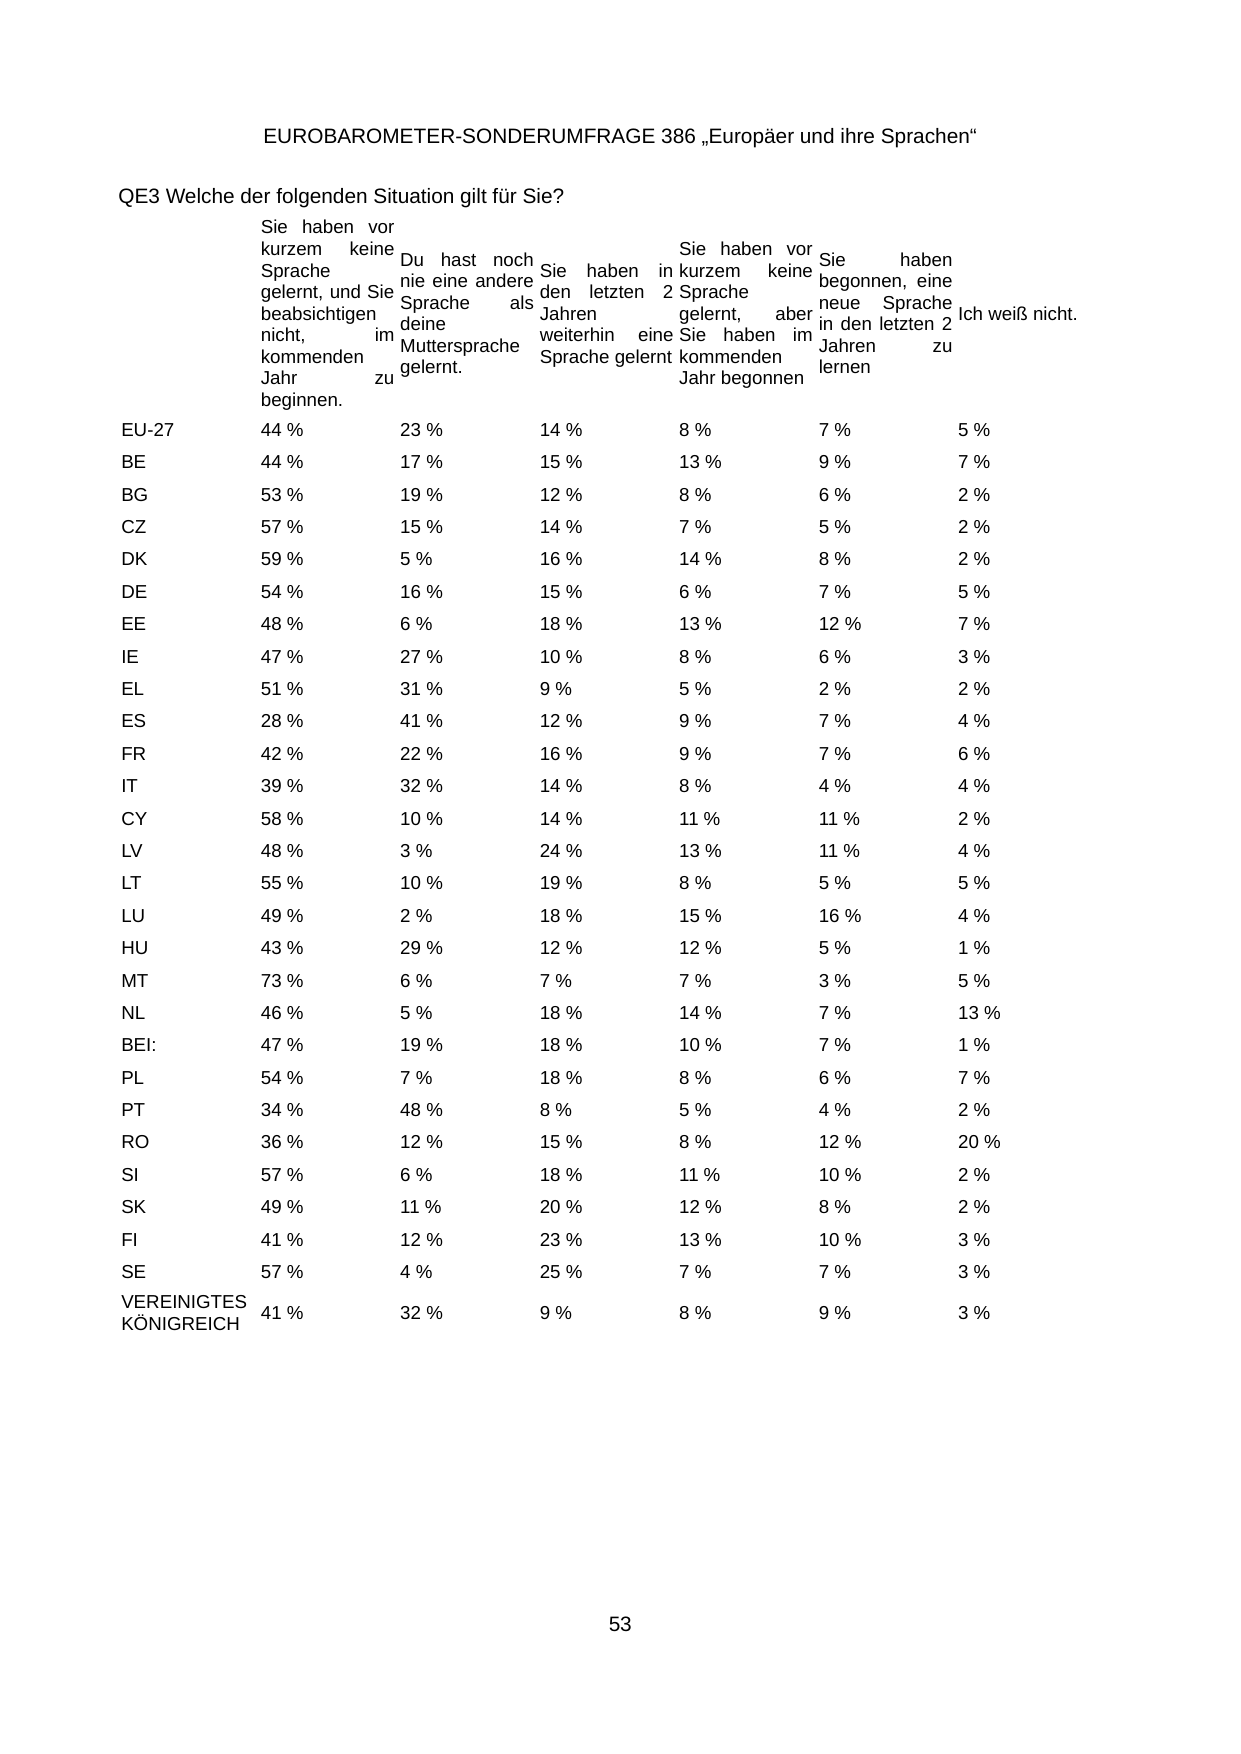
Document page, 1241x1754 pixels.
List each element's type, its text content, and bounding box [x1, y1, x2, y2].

table_cell 19 % [397, 1029, 537, 1061]
table_cell 5 % [816, 932, 955, 964]
table_cell 5 % [955, 964, 1094, 996]
table_cell 41 % [258, 1223, 397, 1256]
table_cell 53 % [258, 478, 397, 510]
table_cell 18 % [537, 899, 676, 932]
table_cell 57 % [258, 1256, 397, 1288]
table_cell 8 % [676, 640, 816, 672]
table_cell 4 % [397, 1256, 537, 1288]
table_cell 48 % [258, 834, 397, 867]
table_cell 11 % [676, 802, 816, 834]
table_cell FR [118, 737, 258, 769]
table_cell 9 % [676, 737, 816, 769]
table_cell 41 % [258, 1288, 397, 1337]
table_cell 7 % [816, 575, 955, 608]
table_cell 5 % [955, 575, 1094, 608]
table_cell 2 % [955, 1158, 1094, 1191]
table_cell 7 % [397, 1061, 537, 1093]
table_cell 20 % [537, 1191, 676, 1223]
table_cell 9 % [537, 673, 676, 705]
table_cell 43 % [258, 932, 397, 964]
table_cell CZ [118, 510, 258, 543]
table_cell VEREINIGTES KÖNIGREICH [118, 1288, 258, 1337]
table_cell 4 % [816, 770, 955, 802]
table_cell 2 % [955, 478, 1094, 510]
table_cell 9 % [816, 1288, 955, 1337]
table_header Du hast noch nie eine andere Sprache als deine Muttersprache gelernt. [397, 213, 537, 413]
table_cell 8 % [676, 413, 816, 446]
table_cell 8 % [676, 478, 816, 510]
table_cell 27 % [397, 640, 537, 672]
table_cell 7 % [537, 964, 676, 996]
text QE3 Welche der folgenden Situation gilt für Sie? [118, 183, 1122, 207]
table_cell 18 % [537, 1029, 676, 1061]
table_cell 23 % [397, 413, 537, 446]
table_cell SE [118, 1256, 258, 1288]
table_cell 2 % [955, 510, 1094, 543]
table_cell 16 % [537, 543, 676, 575]
table_cell 47 % [258, 640, 397, 672]
table_cell 2 % [816, 673, 955, 705]
table_cell 42 % [258, 737, 397, 769]
table_cell 4 % [816, 1094, 955, 1126]
table_cell 39 % [258, 770, 397, 802]
table_cell 2 % [955, 673, 1094, 705]
table_cell 9 % [676, 705, 816, 737]
table_cell 6 % [955, 737, 1094, 769]
table_cell 18 % [537, 1158, 676, 1191]
table_cell 15 % [537, 575, 676, 608]
table_cell 5 % [397, 996, 537, 1029]
table_cell HU [118, 932, 258, 964]
table_cell FI [118, 1223, 258, 1256]
table_cell BEI: [118, 1029, 258, 1061]
table_cell 6 % [397, 964, 537, 996]
table_cell 46 % [258, 996, 397, 1029]
table_cell IT [118, 770, 258, 802]
table_cell 3 % [955, 1256, 1094, 1288]
table_cell 10 % [816, 1223, 955, 1256]
table_header Sie haben begonnen, eine neue Sprache in den letzten 2 Jahren zu lernen [816, 213, 955, 413]
table_cell 10 % [397, 867, 537, 899]
table_cell 36 % [258, 1126, 397, 1158]
table_cell 10 % [537, 640, 676, 672]
table_cell EU-27 [118, 413, 258, 446]
table_cell 31 % [397, 673, 537, 705]
table_cell 48 % [258, 608, 397, 640]
table_cell 23 % [537, 1223, 676, 1256]
table_header [118, 213, 258, 413]
table_cell BG [118, 478, 258, 510]
table_cell 4 % [955, 770, 1094, 802]
table_cell RO [118, 1126, 258, 1158]
table_cell 25 % [537, 1256, 676, 1288]
table_cell 7 % [676, 964, 816, 996]
table_cell 3 % [955, 1288, 1094, 1337]
table_cell 14 % [676, 543, 816, 575]
table_cell 12 % [537, 932, 676, 964]
table_cell NL [118, 996, 258, 1029]
table_cell 2 % [955, 1191, 1094, 1223]
table_cell 14 % [537, 770, 676, 802]
table_cell 7 % [955, 446, 1094, 478]
table_cell 7 % [816, 1256, 955, 1288]
table_cell 14 % [537, 510, 676, 543]
table_cell 17 % [397, 446, 537, 478]
table_cell LV [118, 834, 258, 867]
table_cell 7 % [816, 996, 955, 1029]
table_cell 7 % [816, 737, 955, 769]
table_cell 2 % [955, 1094, 1094, 1126]
table_cell 2 % [955, 802, 1094, 834]
table_cell 19 % [537, 867, 676, 899]
table_cell SK [118, 1191, 258, 1223]
table_cell 5 % [816, 510, 955, 543]
table_cell 6 % [397, 608, 537, 640]
table_cell 32 % [397, 1288, 537, 1337]
table_cell EL [118, 673, 258, 705]
table_cell 34 % [258, 1094, 397, 1126]
table_cell ES [118, 705, 258, 737]
table_cell 19 % [397, 478, 537, 510]
table_cell 15 % [537, 446, 676, 478]
table_cell 12 % [676, 1191, 816, 1223]
table_cell 54 % [258, 1061, 397, 1093]
table_cell DK [118, 543, 258, 575]
table_cell 16 % [816, 899, 955, 932]
table_cell 15 % [397, 510, 537, 543]
table_cell 15 % [676, 899, 816, 932]
table_header Sie haben vor kurzem keine Sprache gelernt, aber Sie haben im kommenden Jahr begonnen [676, 213, 816, 413]
table_cell 10 % [397, 802, 537, 834]
table_cell 8 % [676, 1126, 816, 1158]
table_cell 7 % [955, 1061, 1094, 1093]
table_cell 16 % [537, 737, 676, 769]
table_cell 7 % [816, 1029, 955, 1061]
table_cell 44 % [258, 446, 397, 478]
table_cell 6 % [397, 1158, 537, 1191]
table_cell 11 % [397, 1191, 537, 1223]
table_cell 12 % [676, 932, 816, 964]
table_cell 8 % [676, 770, 816, 802]
table_cell 12 % [816, 608, 955, 640]
table_cell 12 % [397, 1126, 537, 1158]
table_cell 59 % [258, 543, 397, 575]
table_cell 44 % [258, 413, 397, 446]
table_cell 41 % [397, 705, 537, 737]
table_cell 51 % [258, 673, 397, 705]
table_cell 28 % [258, 705, 397, 737]
table_cell 5 % [955, 867, 1094, 899]
table_cell 11 % [816, 834, 955, 867]
table_cell 18 % [537, 608, 676, 640]
table_cell 14 % [537, 413, 676, 446]
table_cell BE [118, 446, 258, 478]
table_cell 9 % [816, 446, 955, 478]
table_cell 12 % [537, 705, 676, 737]
table_cell 48 % [397, 1094, 537, 1126]
table_cell IE [118, 640, 258, 672]
table_cell PT [118, 1094, 258, 1126]
table_cell 8 % [816, 543, 955, 575]
table_cell 49 % [258, 1191, 397, 1223]
table_cell 6 % [816, 640, 955, 672]
table_cell 8 % [537, 1094, 676, 1126]
table_cell 22 % [397, 737, 537, 769]
table_cell 20 % [955, 1126, 1094, 1158]
table_cell 5 % [816, 867, 955, 899]
table_cell 16 % [397, 575, 537, 608]
table_cell 11 % [816, 802, 955, 834]
table_cell 8 % [676, 867, 816, 899]
table_cell 4 % [955, 834, 1094, 867]
table_cell 10 % [676, 1029, 816, 1061]
table_cell 3 % [955, 640, 1094, 672]
table_cell 55 % [258, 867, 397, 899]
table_cell 47 % [258, 1029, 397, 1061]
table_cell SI [118, 1158, 258, 1191]
table_cell PL [118, 1061, 258, 1093]
table_cell 1 % [955, 1029, 1094, 1061]
table_cell LU [118, 899, 258, 932]
table_cell 7 % [816, 705, 955, 737]
table_cell 1 % [955, 932, 1094, 964]
table_cell 6 % [816, 1061, 955, 1093]
table_cell 12 % [397, 1223, 537, 1256]
table_cell CY [118, 802, 258, 834]
table_cell 5 % [676, 1094, 816, 1126]
table_cell 32 % [397, 770, 537, 802]
table_cell 73 % [258, 964, 397, 996]
table_cell 13 % [955, 996, 1094, 1029]
table_cell 6 % [676, 575, 816, 608]
table_cell 57 % [258, 510, 397, 543]
table_header Sie haben in den letzten 2 Jahren weiterhin eine Sprache gelernt [537, 213, 676, 413]
table_header Ich weiß nicht. [955, 213, 1094, 413]
table_cell 3 % [816, 964, 955, 996]
table_cell 2 % [955, 543, 1094, 575]
table_cell 18 % [537, 1061, 676, 1093]
table_cell 10 % [816, 1158, 955, 1191]
table_cell 13 % [676, 834, 816, 867]
table_cell 24 % [537, 834, 676, 867]
table_cell 6 % [816, 478, 955, 510]
table_cell EE [118, 608, 258, 640]
table_cell 8 % [676, 1288, 816, 1337]
table_cell 58 % [258, 802, 397, 834]
table_cell 12 % [537, 478, 676, 510]
table_cell 4 % [955, 705, 1094, 737]
table_cell 7 % [676, 1256, 816, 1288]
table_cell MT [118, 964, 258, 996]
table_cell 3 % [397, 834, 537, 867]
table_cell 7 % [676, 510, 816, 543]
table_cell 14 % [537, 802, 676, 834]
table_cell 5 % [955, 413, 1094, 446]
table_cell 13 % [676, 446, 816, 478]
table_header Sie haben vor kurzem keine Sprache gelernt, und Sie beabsichtigen nicht, im kommenden Jahr zu beginnen. [258, 213, 397, 413]
table_cell 8 % [816, 1191, 955, 1223]
table_cell 18 % [537, 996, 676, 1029]
table_cell 13 % [676, 608, 816, 640]
table_cell 3 % [955, 1223, 1094, 1256]
table_cell 4 % [955, 899, 1094, 932]
table_cell 49 % [258, 899, 397, 932]
table_cell 54 % [258, 575, 397, 608]
table_cell DE [118, 575, 258, 608]
table_cell 5 % [676, 673, 816, 705]
table_cell 57 % [258, 1158, 397, 1191]
table_cell 13 % [676, 1223, 816, 1256]
table_cell 9 % [537, 1288, 676, 1337]
table_cell 2 % [397, 899, 537, 932]
table_cell 7 % [955, 608, 1094, 640]
table_cell LT [118, 867, 258, 899]
table_cell 8 % [676, 1061, 816, 1093]
table_cell 7 % [816, 413, 955, 446]
table_cell 29 % [397, 932, 537, 964]
table_cell 12 % [816, 1126, 955, 1158]
table_cell 14 % [676, 996, 816, 1029]
table_cell 5 % [397, 543, 537, 575]
table_cell 15 % [537, 1126, 676, 1158]
table_cell 11 % [676, 1158, 816, 1191]
